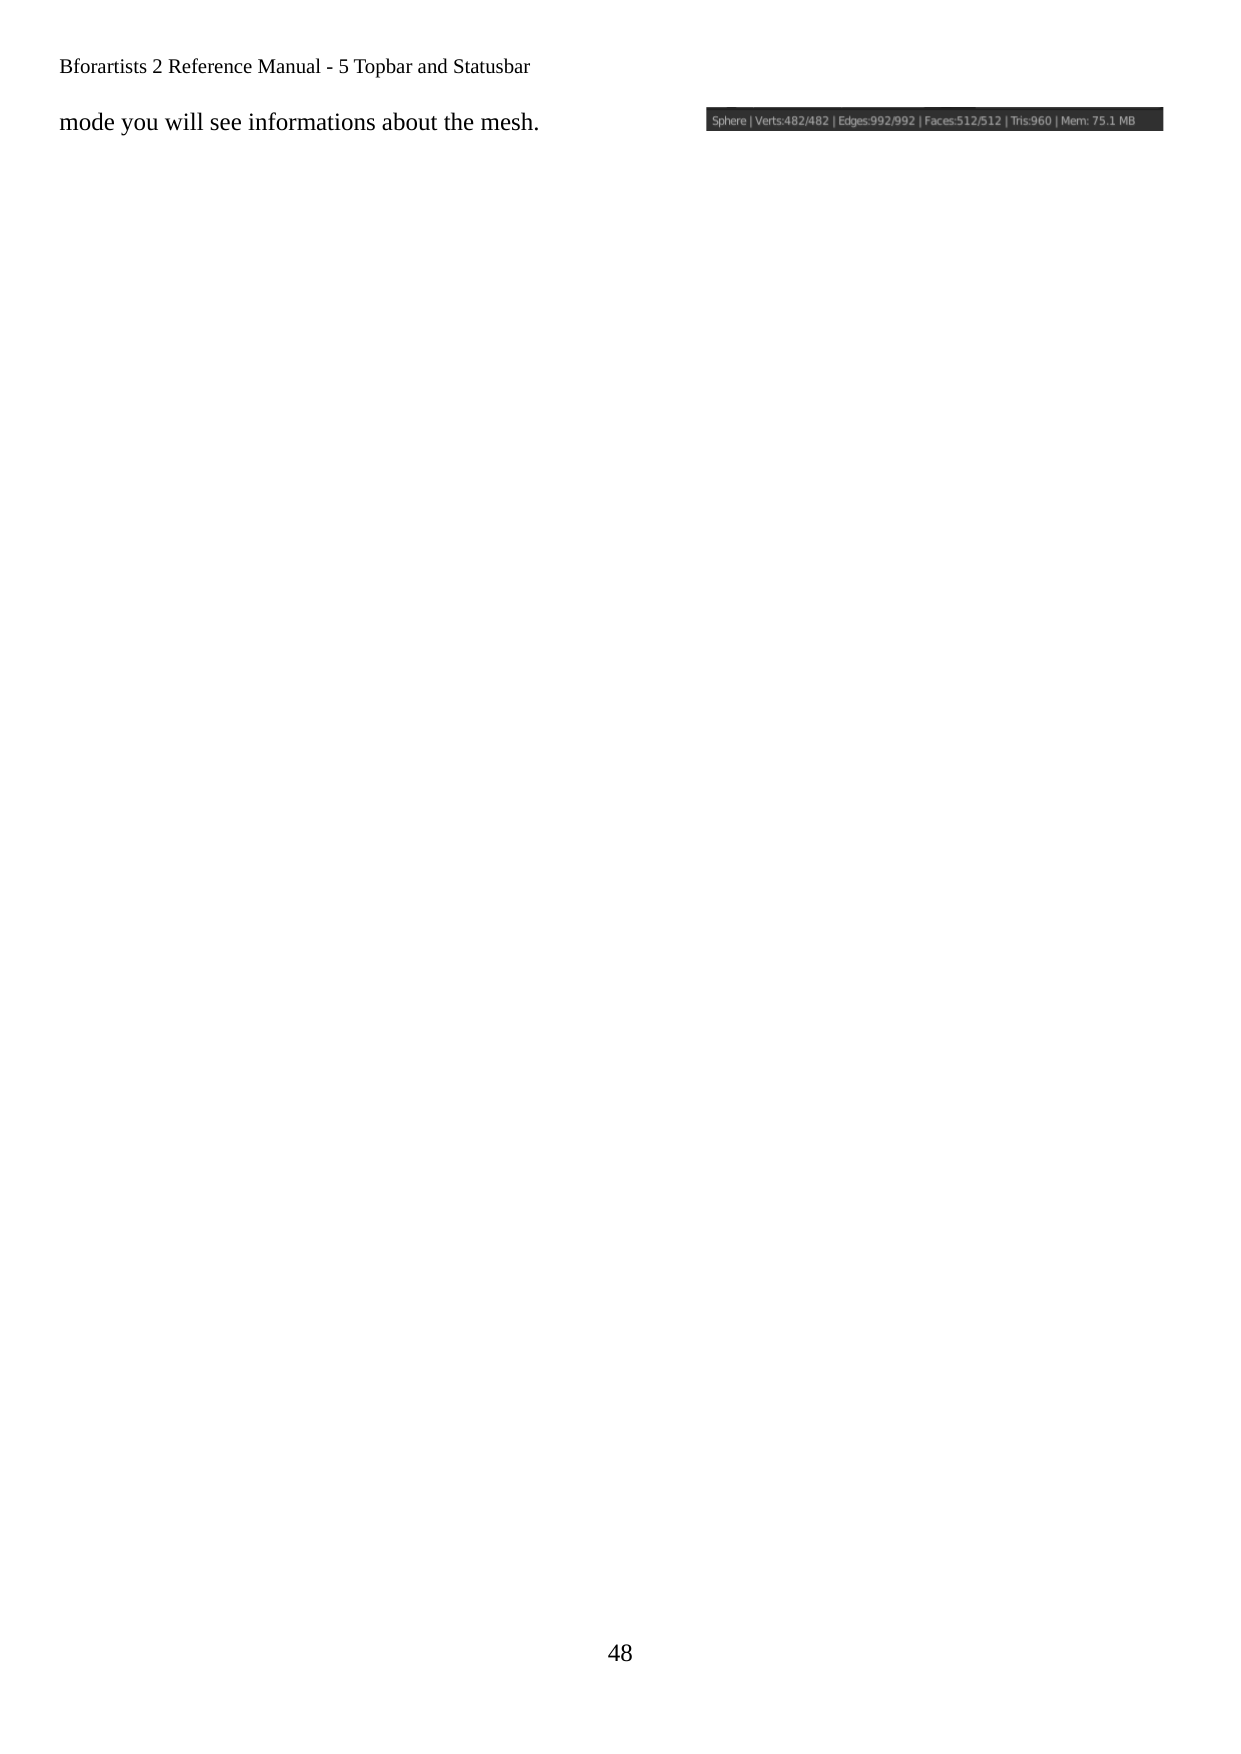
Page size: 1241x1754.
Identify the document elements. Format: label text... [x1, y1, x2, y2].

picture [706, 107, 1164, 131]
text mode you will see informations about the mesh. [59, 107, 1181, 136]
